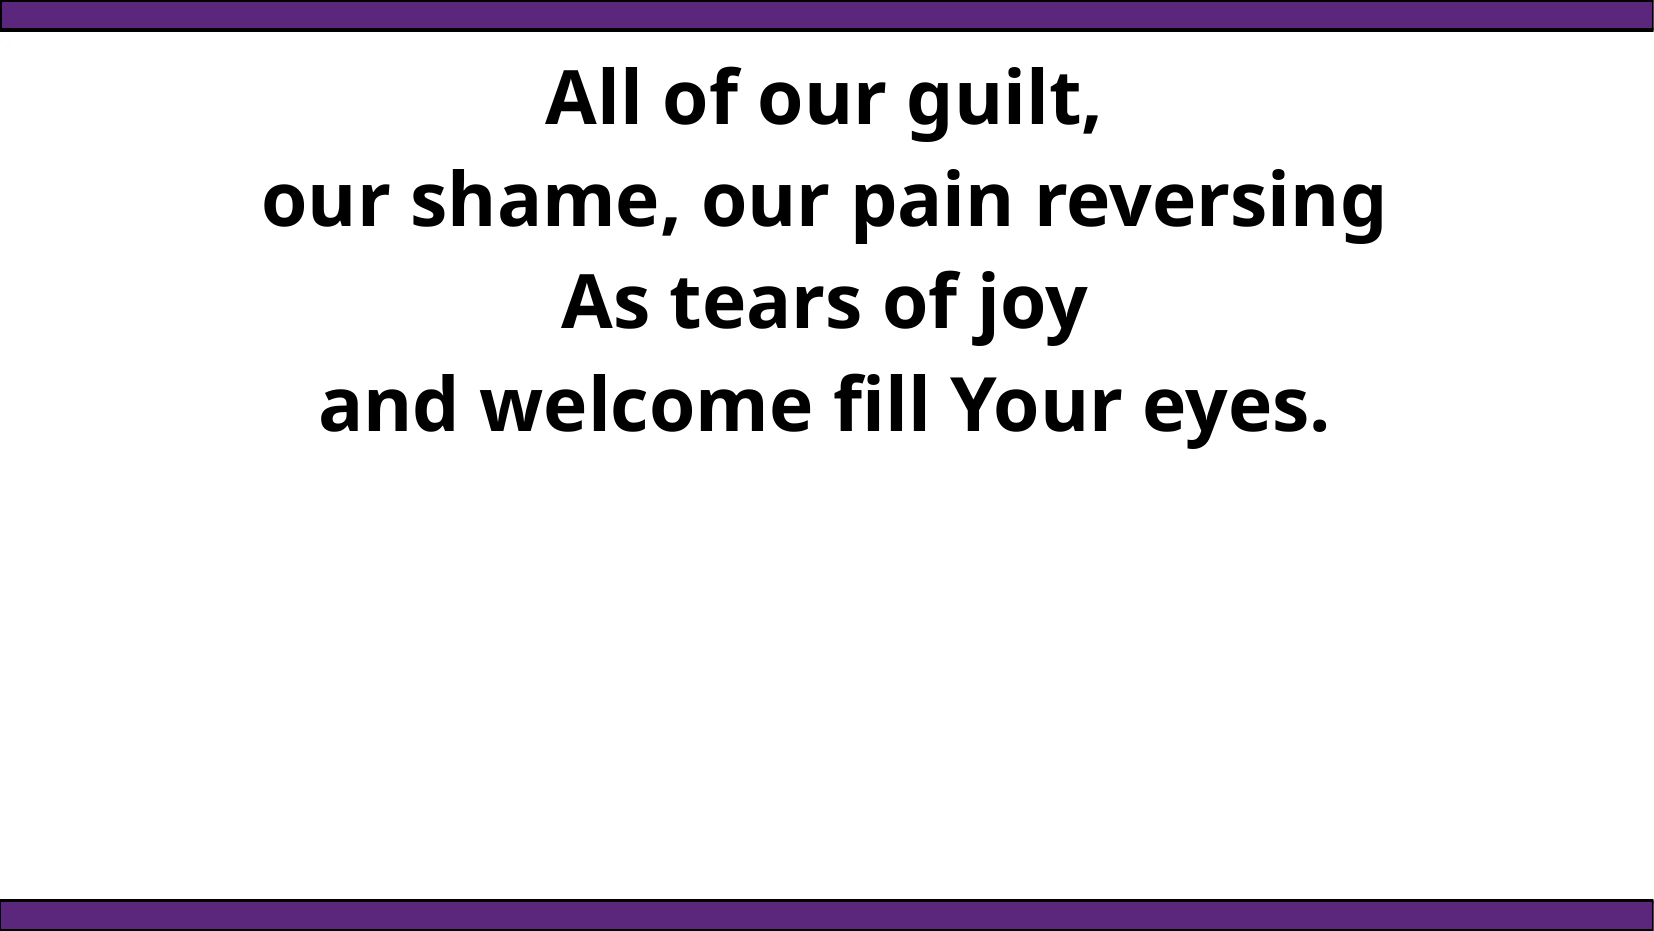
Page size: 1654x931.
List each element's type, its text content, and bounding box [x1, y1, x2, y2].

text_box All of our guilt, our shame, our pain reversing As tears of joy and welcome fill Your eyes. [60, 36, 1591, 451]
text_box [0, 0, 1654, 31]
picture [0, 31, 1654, 900]
text_box [0, 900, 1654, 931]
